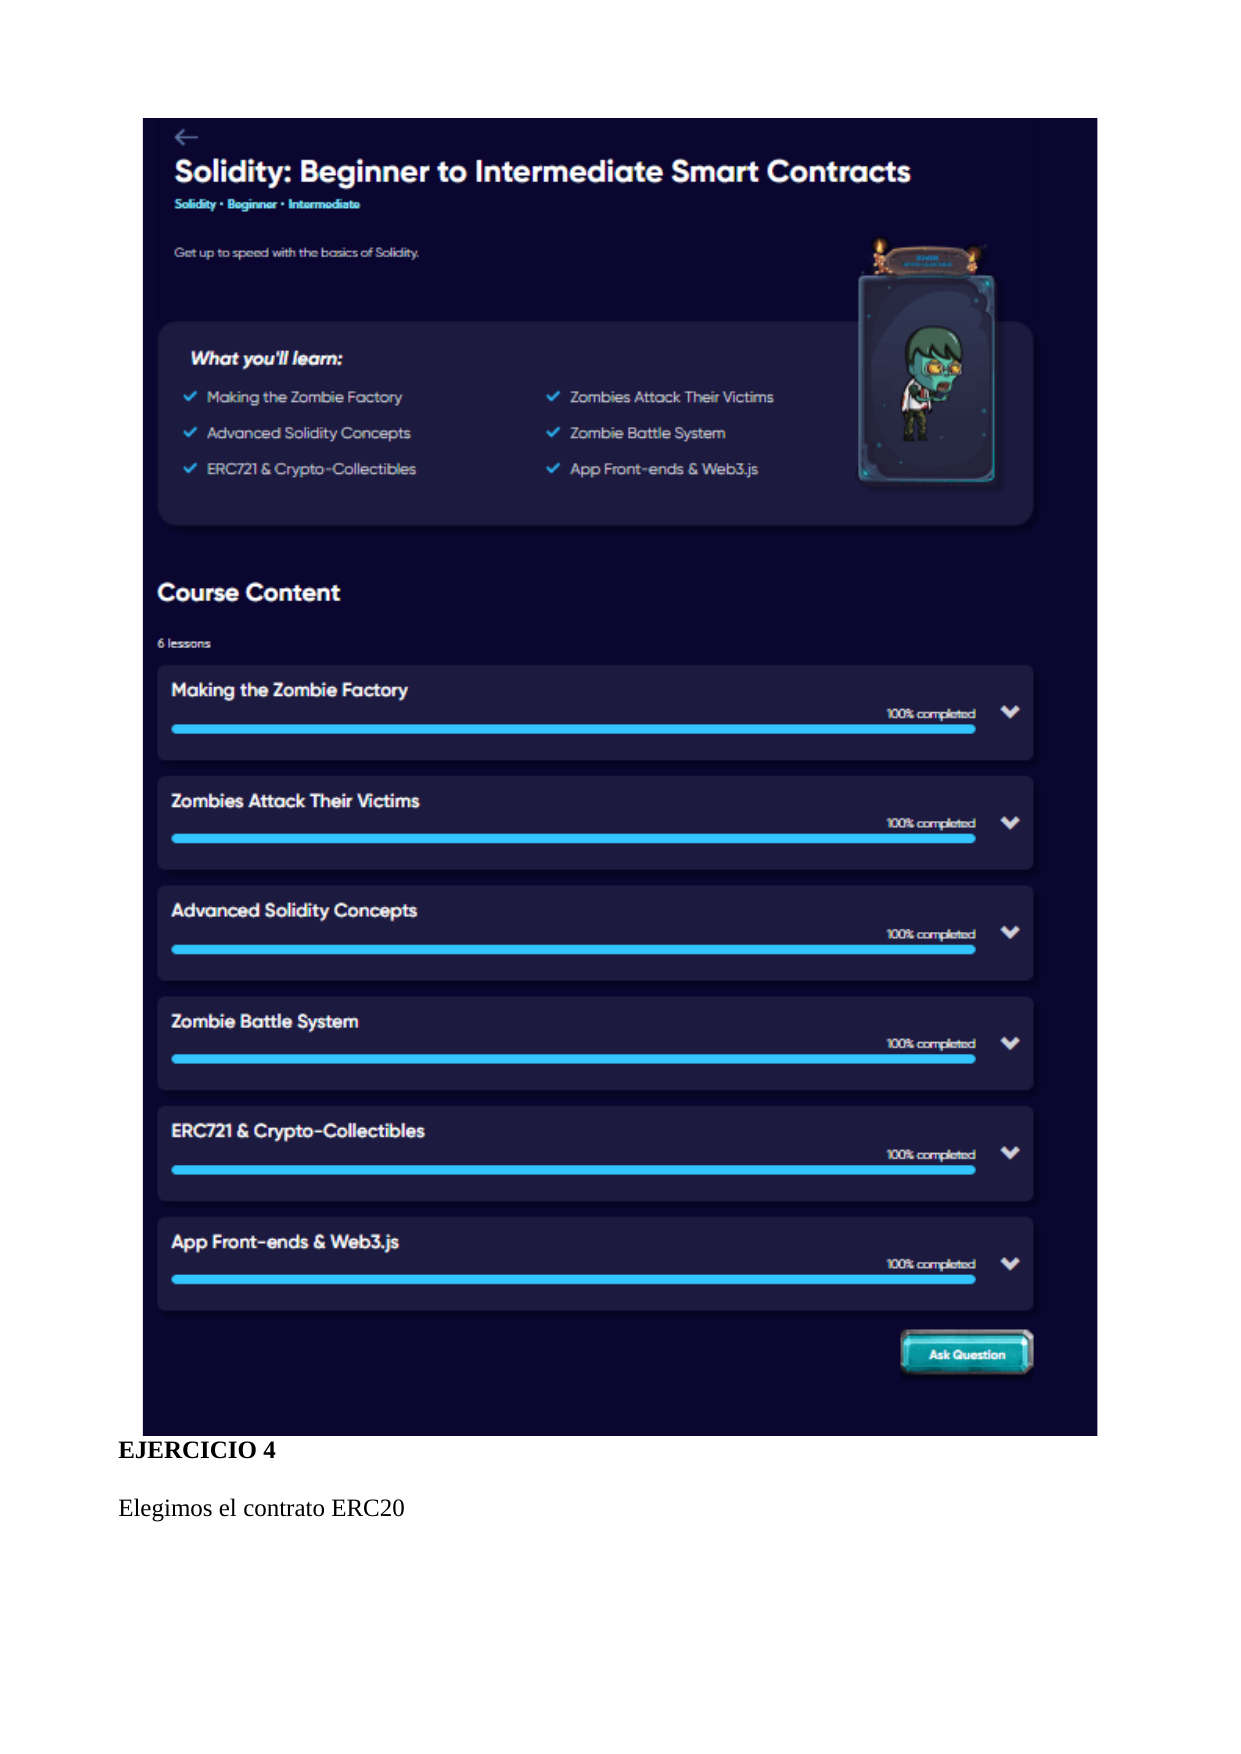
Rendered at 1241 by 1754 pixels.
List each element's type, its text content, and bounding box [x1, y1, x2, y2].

text EJERCICIO 4 [118, 1396, 1122, 1464]
picture [142, 118, 1098, 1436]
text Elegimos el contrato ERC20 [118, 1493, 1122, 1522]
